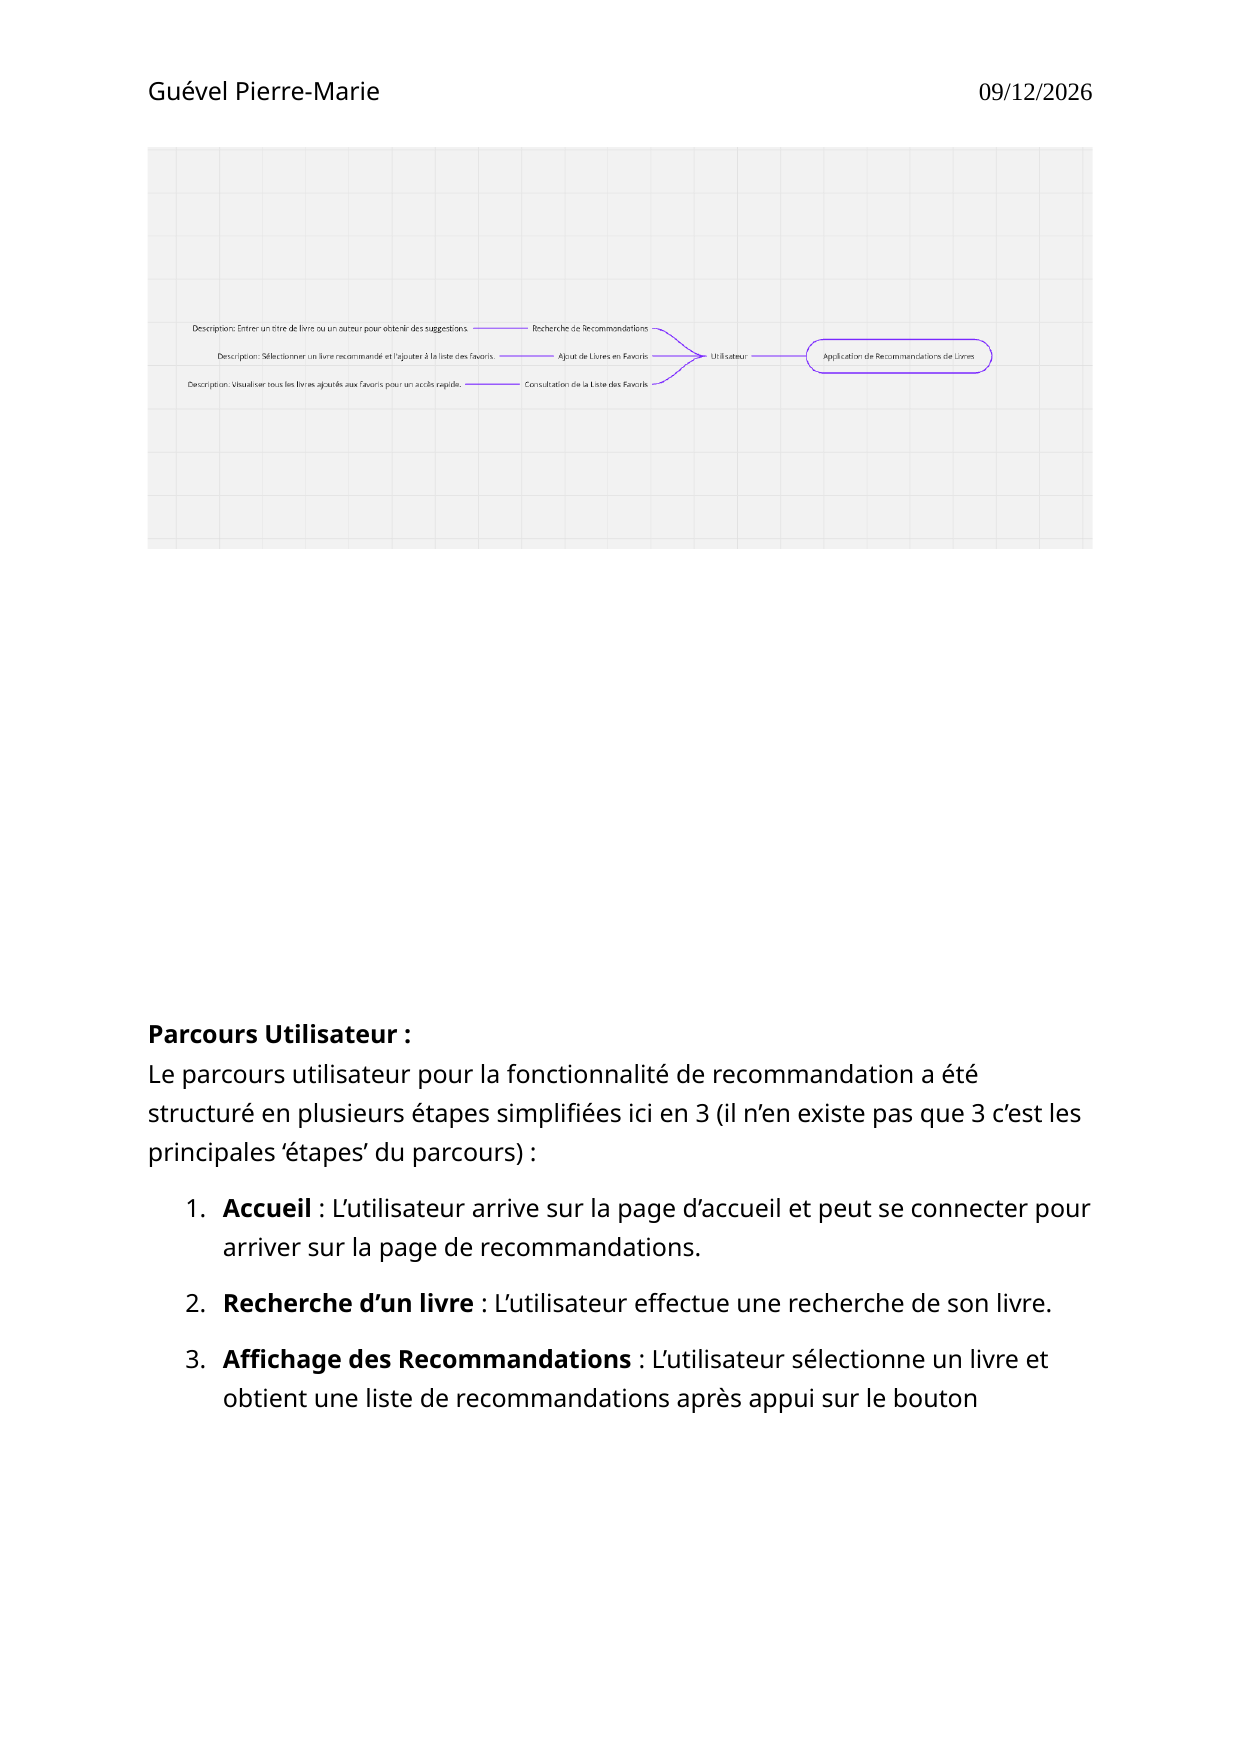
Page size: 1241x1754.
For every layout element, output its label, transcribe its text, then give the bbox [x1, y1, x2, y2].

list Recherche d’un livre : L’utilisateur effectue une recherche de son livre. [185, 1285, 1093, 1319]
list Accueil : L’utilisateur arrive sur la page d’accueil et peut se connecter pour arriver sur la page de recommandations. [185, 1190, 1093, 1264]
text Parcours Utilisateur : Le parcours utilisateur pour la fonctionnalité de recommandation a été structuré en plusieurs étapes simplifiées ici en 3 (il n’en existe pas que 3 c’est les principales ‘étapes’ du parcours) : [148, 1017, 1093, 1169]
list Affichage des Recommandations : L’utilisateur sélectionne un livre et obtient une liste de recommandations après appui sur le bouton [185, 1341, 1093, 1414]
